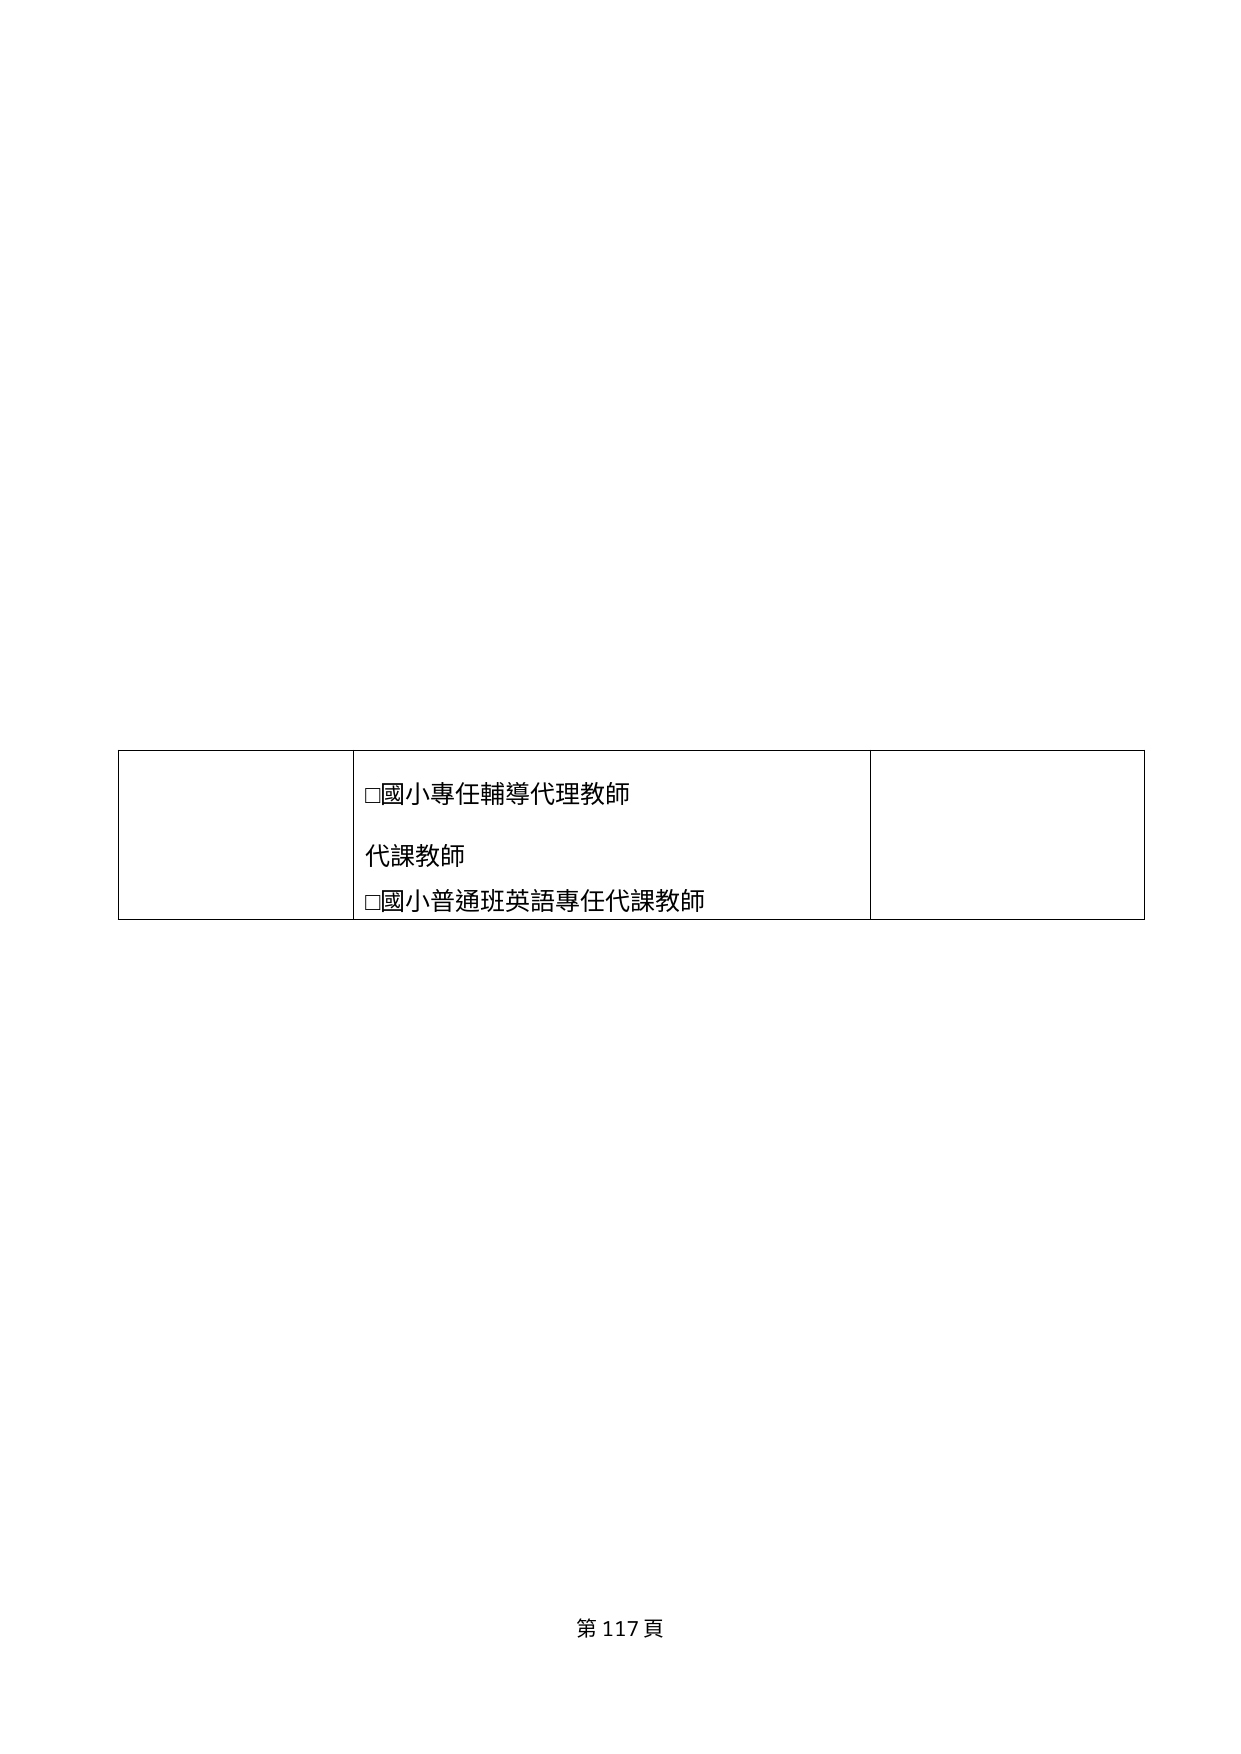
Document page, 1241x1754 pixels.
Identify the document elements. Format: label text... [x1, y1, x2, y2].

table_cell □國小專任輔導代理教師 代課教師 □國小普通班英語專任代課教師 [354, 751, 870, 919]
table_cell [119, 751, 353, 919]
table_cell [871, 751, 1144, 919]
